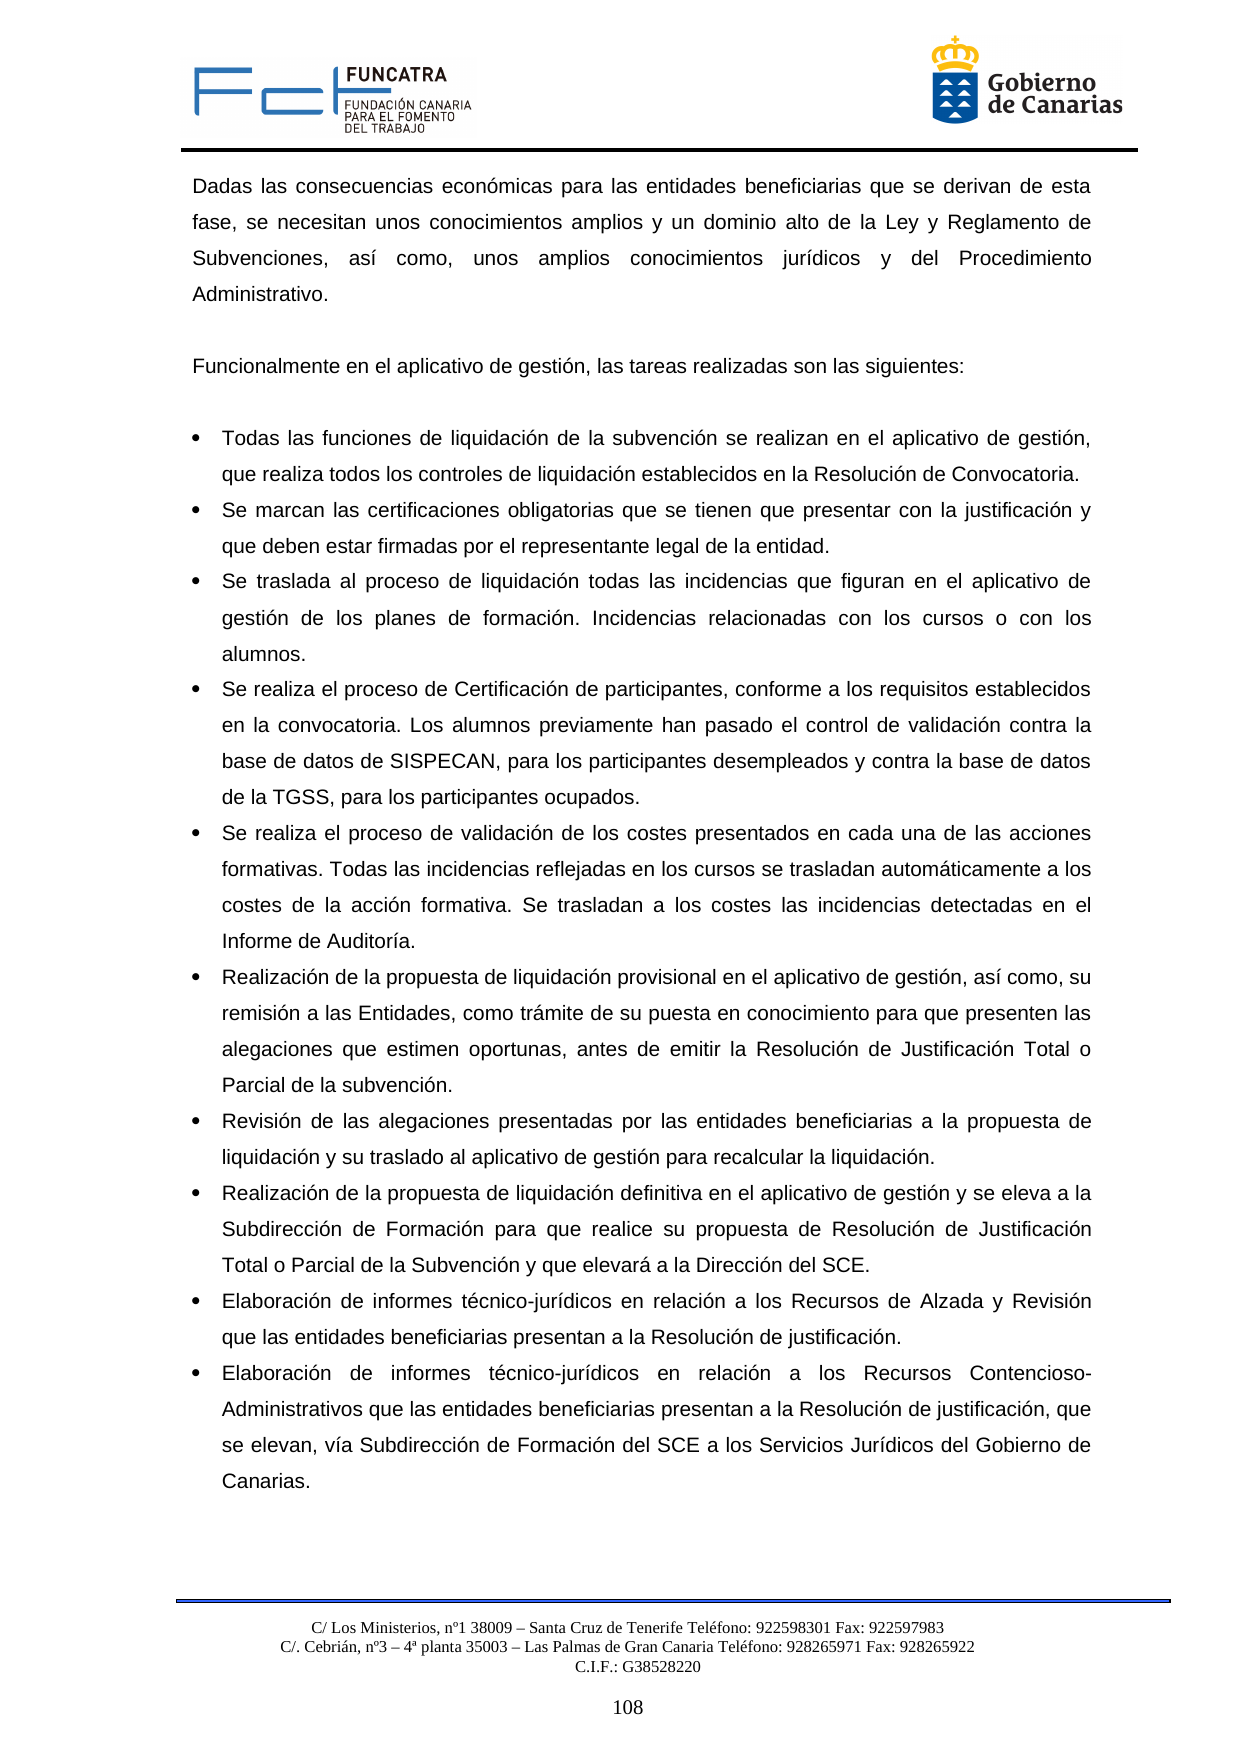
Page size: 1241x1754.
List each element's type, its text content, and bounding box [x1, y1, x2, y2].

text Funcionalmente en el aplicativo de gestión, las tareas realizadas son las siguientes: [192, 353, 1093, 377]
list Se realiza el proceso de Certificación de participantes, conforme a los requisitos establecidos en la convocatoria. Los alumnos previamente han pasado el control de validación contra la base de datos de SISPECAN, para los participantes desempleados y contra la base de datos de la TGSS, para los participantes ocupados. [192, 677, 1093, 809]
list Se realiza el proceso de validación de los costes presentados en cada una de las acciones formativas. Todas las incidencias reflejadas en los cursos se trasladan automáticamente a los costes de la acción formativa. Se trasladan a los costes las incidencias detectadas en el Informe de Auditoría. [192, 821, 1093, 953]
text Dadas las consecuencias económicas para las entidades beneficiarias que se derivan de esta fase, se necesitan unos conocimientos amplios y un dominio alto de la Ley y Reglamento de Subvenciones, así como, unos amplios conocimientos jurídicos y del Procedimiento Administrativo. [192, 174, 1093, 306]
list Elaboración de informes técnico-jurídicos en relación a los Recursos de Alzada y Revisión que las entidades beneficiarias presentan a la Resolución de justificación. [192, 1289, 1093, 1349]
picture [180, 57, 477, 138]
list Todas las funciones de liquidación de la subvención se realizan en el aplicativo de gestión, que realiza todos los controles de liquidación establecidos en la Resolución de Convocatoria. [192, 425, 1093, 485]
list Revisión de las alegaciones presentadas por las entidades beneficiarias a la propuesta de liquidación y su traslado al aplicativo de gestión para recalcular la liquidación. [192, 1109, 1093, 1169]
picture [931, 35, 1123, 124]
list Realización de la propuesta de liquidación provisional en el aplicativo de gestión, así como, su remisión a las Entidades, como trámite de su puesta en conocimiento para que presenten las alegaciones que estimen oportunas, antes de emitir la Resolución de Justificación Total o Parcial de la subvención. [192, 965, 1093, 1097]
list Se traslada al proceso de liquidación todas las incidencias que figuran en el aplicativo de gestión de los planes de formación. Incidencias relacionadas con los cursos o con los alumnos. [192, 569, 1093, 665]
list Realización de la propuesta de liquidación definitiva en el aplicativo de gestión y se eleva a la Subdirección de Formación para que realice su propuesta de Resolución de Justificación Total o Parcial de la Subvención y que elevará a la Dirección del SCE. [192, 1181, 1093, 1277]
list Elaboración de informes técnico-jurídicos en relación a los Recursos Contencioso-Administrativos que las entidades beneficiarias presentan a la Resolución de justificación, que se elevan, vía Subdirección de Formación del SCE a los Servicios Jurídicos del Gobierno de Canarias. [192, 1361, 1093, 1493]
list Se marcan las certificaciones obligatorias que se tienen que presentar con la justificación y que deben estar firmadas por el representante legal de la entidad. [192, 497, 1093, 557]
